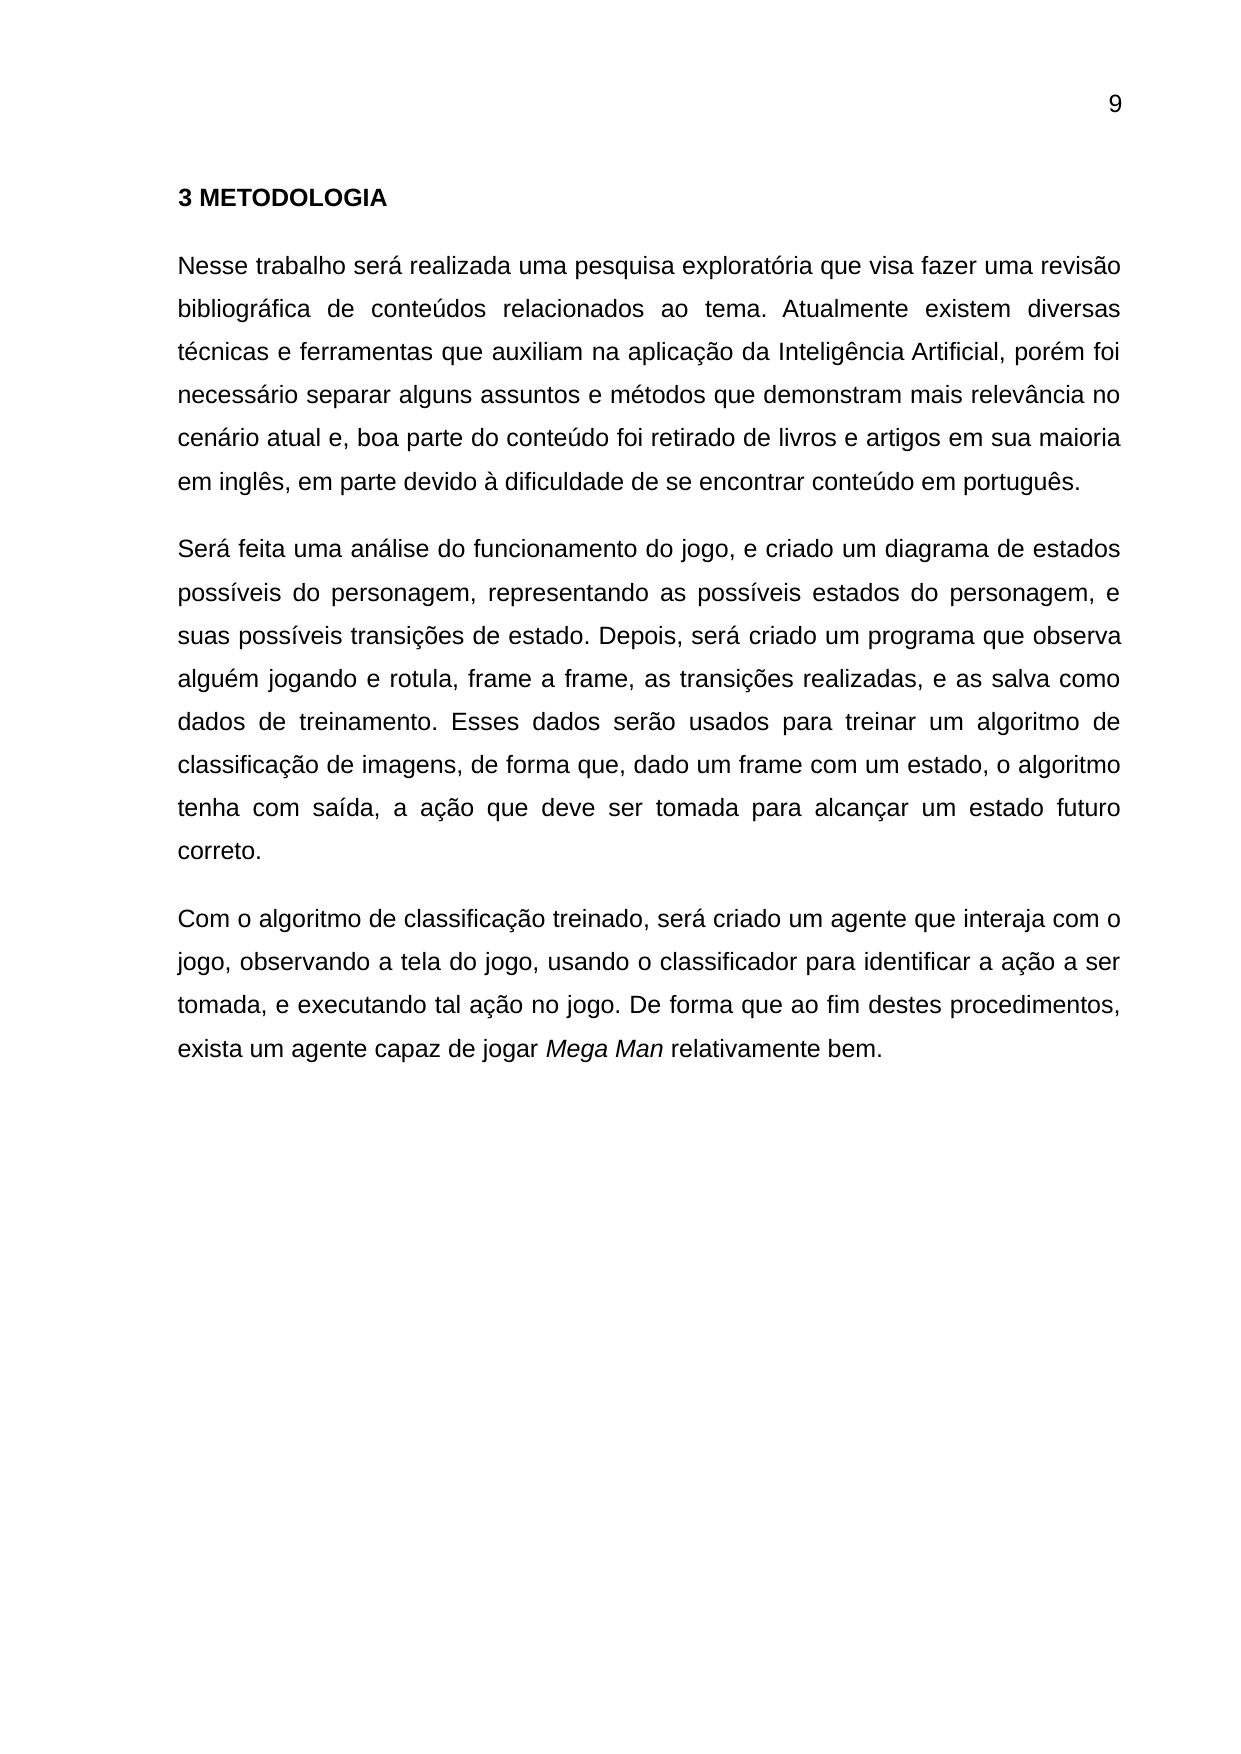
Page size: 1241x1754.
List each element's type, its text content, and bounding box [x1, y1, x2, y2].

text Será feita uma análise do funcionamento do jogo, e criado um diagrama de estados possíveis do personagem, representando as possíveis estados do personagem, e suas possíveis transições de estado. Depois, será criado um programa que observa alguém jogando e rotula, frame a frame, as transições realizadas, e as salva como dados de treinamento. Esses dados serão usados para treinar um algoritmo de classificação de imagens, de forma que, dado um frame com um estado, o algoritmo tenha com saída, a ação que deve ser tomada para alcançar um estado futuro correto. [177, 534, 1122, 865]
subtitle METODOLOGIA [171, 183, 1122, 212]
text Nesse trabalho será realizada uma pesquisa exploratória que visa fazer uma revisão bibliográfica de conteúdos relacionados ao tema. Atualmente existem diversas técnicas e ferramentas que auxiliam na aplicação da Inteligência Artificial, porém foi necessário separar alguns assuntos e métodos que demonstram mais relevância no cenário atual e, boa parte do conteúdo foi retirado de livros e artigos em sua maioria em inglês, em parte devido à dificuldade de se encontrar conteúdo em português. [177, 251, 1122, 495]
text Com o algoritmo de classificação treinado, será criado um agente que interaja com o jogo, observando a tela do jogo, usando o classificador para identificar a ação a ser tomada, e executando tal ação no jogo. De forma que ao fim destes procedimentos, exista um agente capaz de jogar Mega Man relativamente bem. [177, 904, 1122, 1062]
